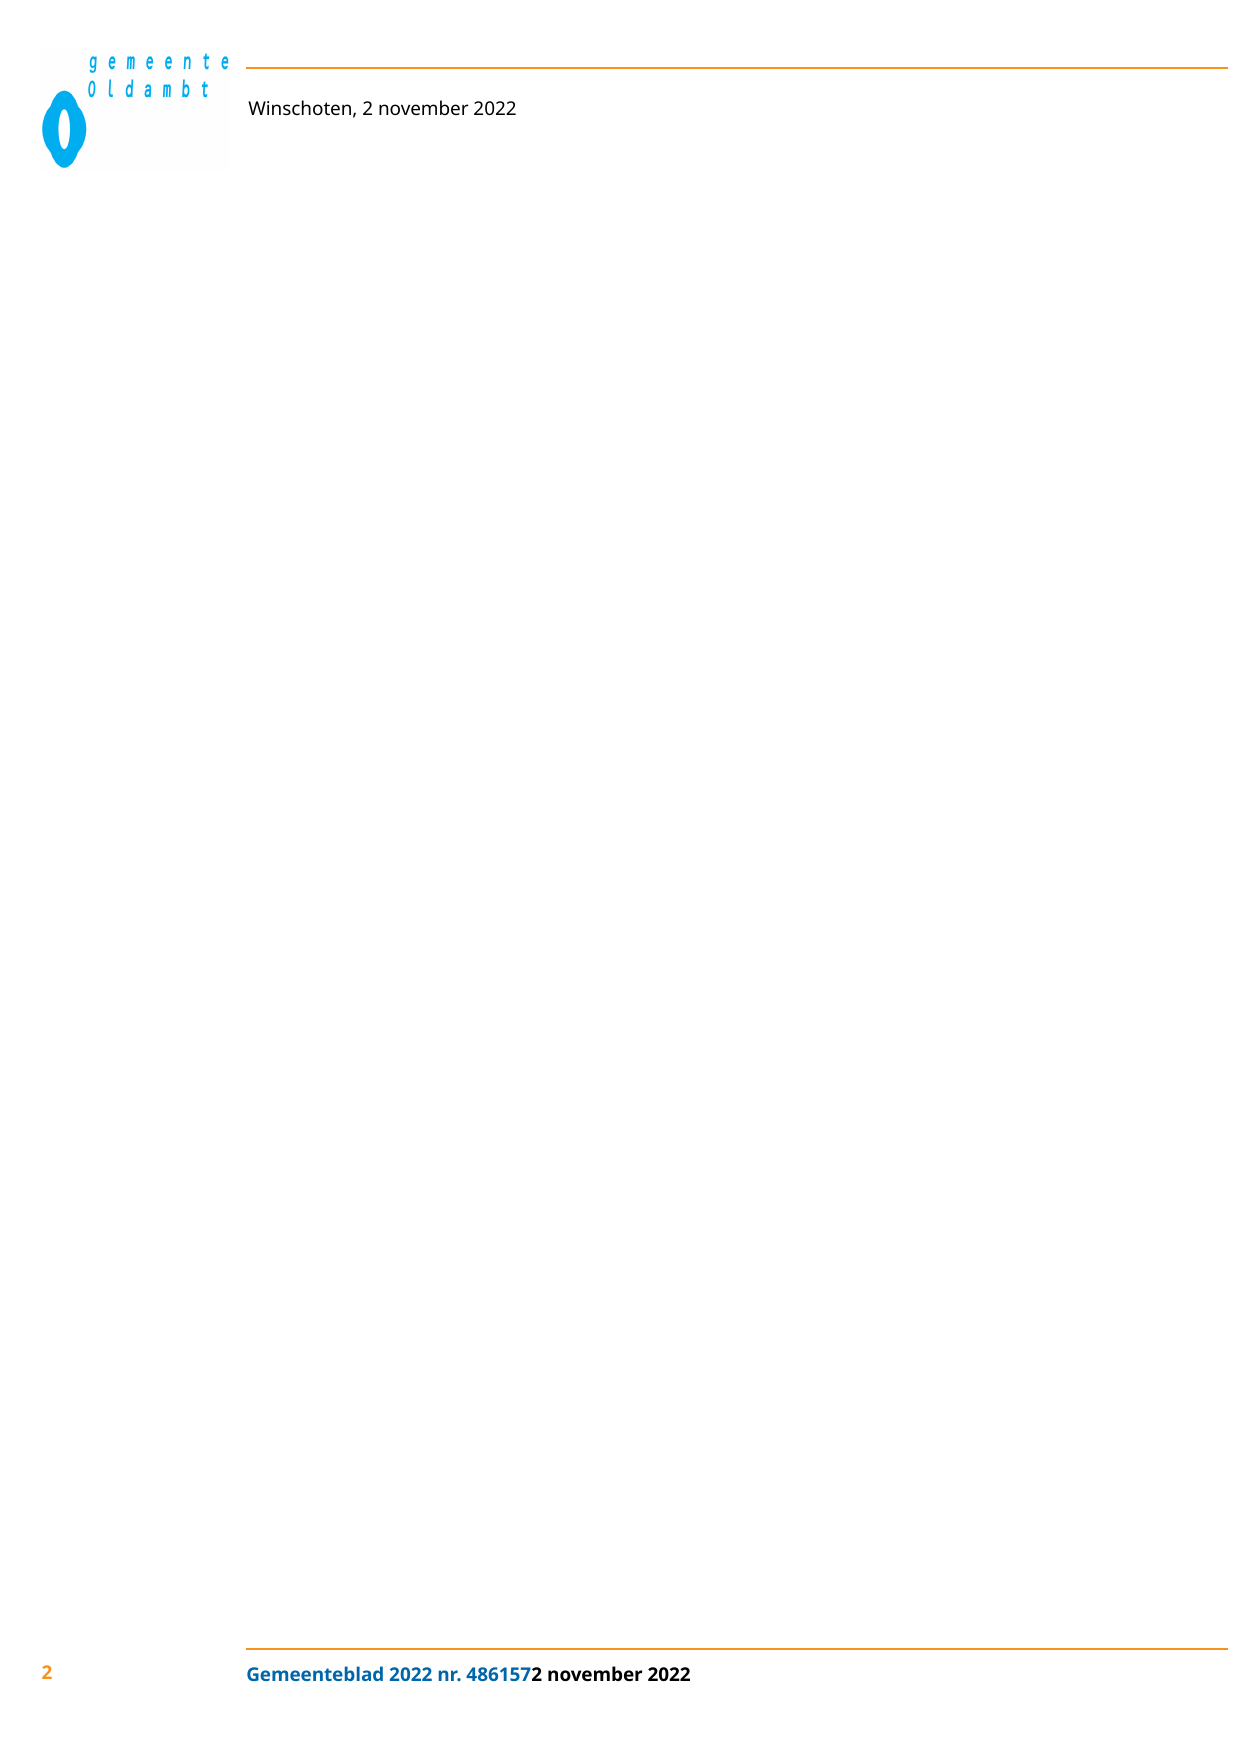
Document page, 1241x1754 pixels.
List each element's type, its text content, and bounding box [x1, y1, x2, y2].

picture [41, 47, 231, 172]
text Winschoten, 2 november 2022 [248, 95, 1152, 121]
